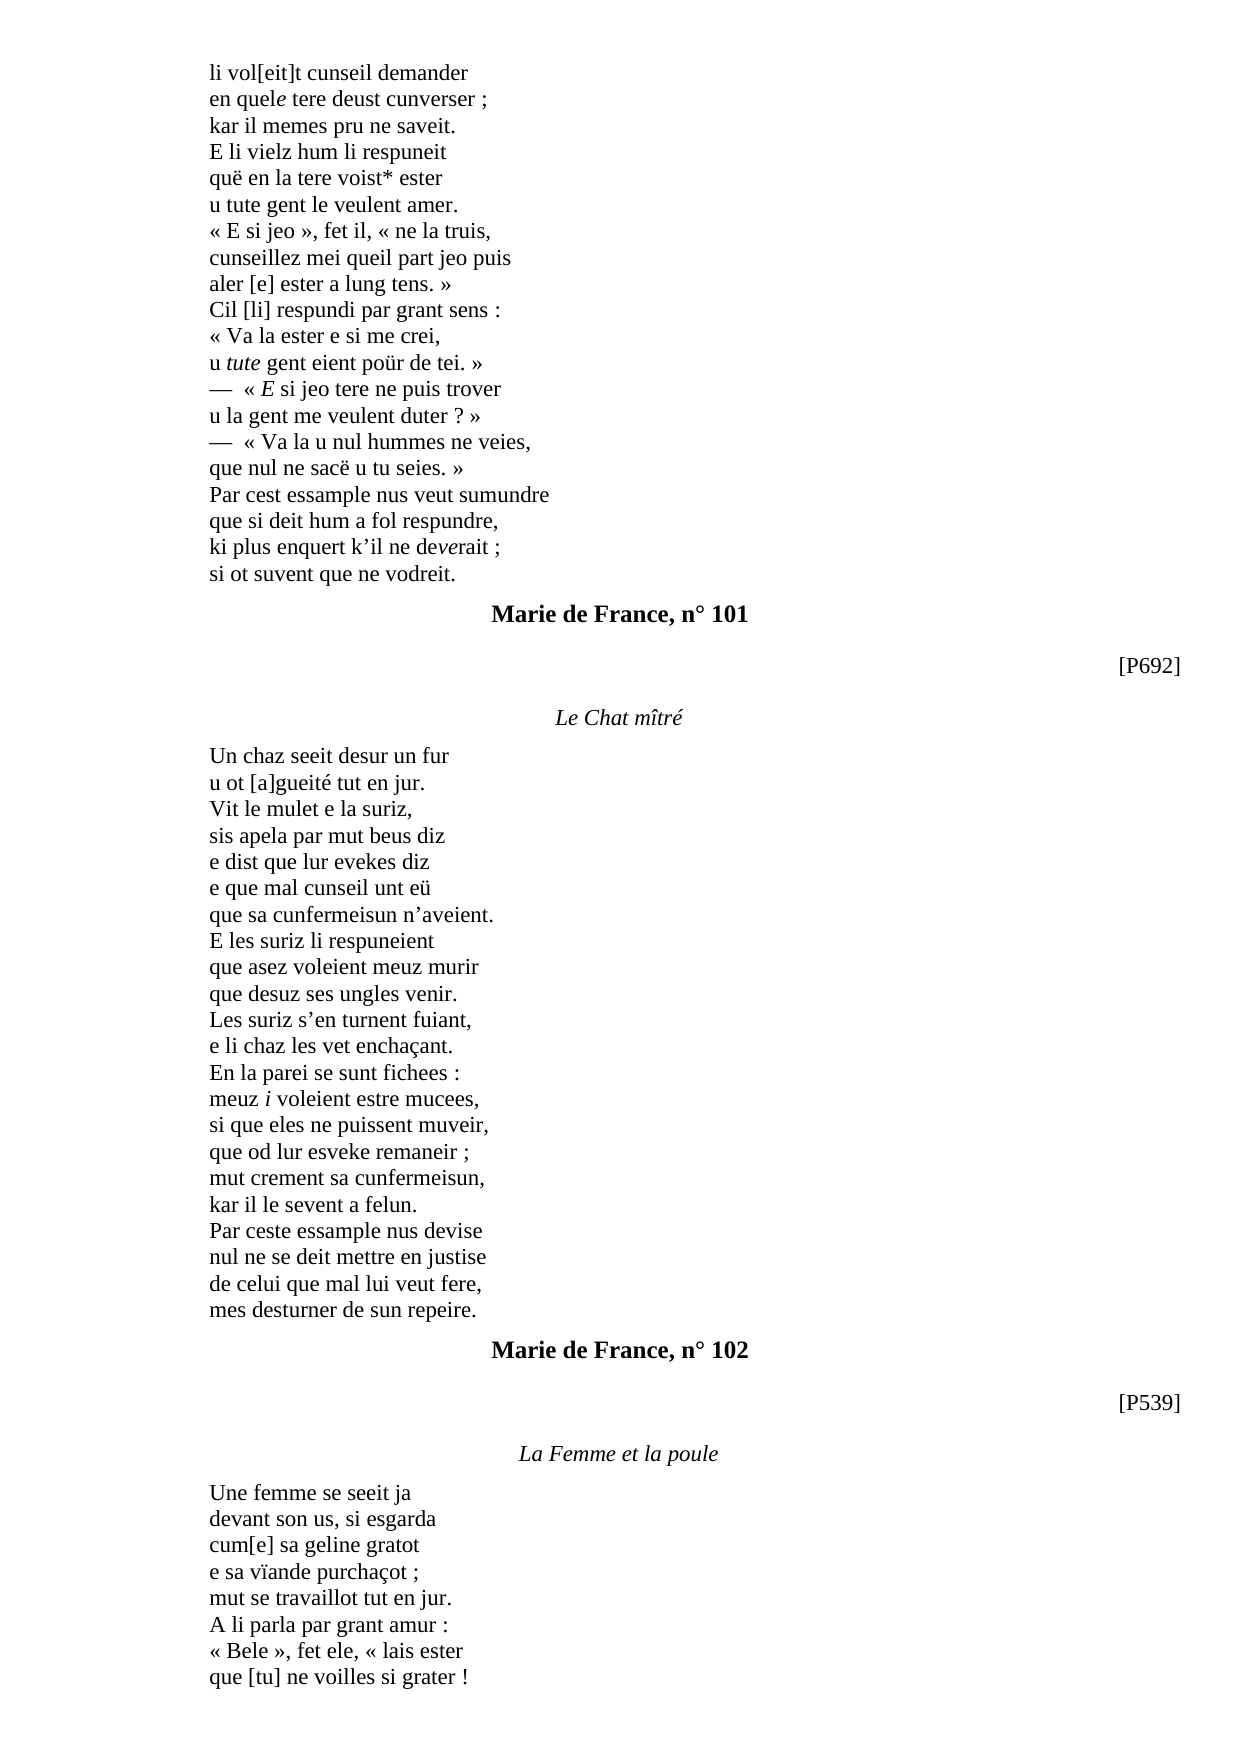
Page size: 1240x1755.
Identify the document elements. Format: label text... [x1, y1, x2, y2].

text Vit le mulet e la suriz, [209, 795, 1181, 822]
text que asez voleient meuz murir [209, 953, 1181, 980]
text La Femme et la poule [59, 1440, 1181, 1466]
text que [tu] ne voilles si grater ! [209, 1663, 1181, 1690]
text e dist que lur evekes diz [209, 848, 1181, 874]
text que od lur esveke remaneir ; [209, 1138, 1181, 1164]
text que desuz ses ungles venir. [209, 980, 1181, 1006]
text kar il memes pru ne saveit. [209, 112, 1181, 138]
text meuz i voleient estre mucees, [209, 1085, 1181, 1112]
text Par ceste essample nus devise [209, 1217, 1181, 1243]
text mut se travaillot tut en jur. [209, 1584, 1181, 1611]
text E les suriz li respuneient [209, 927, 1181, 953]
text Les suriz s’en turnent fuiant, [209, 1006, 1181, 1032]
text si que eles ne puissent muveir, [209, 1112, 1181, 1138]
text « E si jeo », fet il, « ne la truis, [209, 217, 1181, 243]
text Le Chat mîtré [59, 704, 1181, 730]
text [P692] [59, 652, 1181, 679]
text nul ne se deit mettre en justise [209, 1243, 1181, 1270]
text en quele tere deust cunverser ; [209, 85, 1181, 112]
text que nul ne sacë u tu seies. » [209, 454, 1181, 481]
text [P539] [59, 1389, 1181, 1415]
text cum[e] sa geline gratot [209, 1532, 1181, 1558]
text Marie de France, n° 101 [59, 599, 1181, 627]
text devant son us, si esgarda [209, 1505, 1181, 1532]
text kar il le sevent a felun. [209, 1191, 1181, 1217]
text aler [e] ester a lung tens. » [209, 270, 1181, 296]
text que sa cunfermeisun n’aveient. [209, 901, 1181, 927]
text u la gent me veulent duter ? » [209, 402, 1181, 428]
text sis apela par mut beus diz [209, 822, 1181, 848]
text Par cest essample nus veut sumundre [209, 481, 1181, 507]
text Une femme se seeit ja [209, 1479, 1181, 1505]
text mut crement sa cunfermeisun, [209, 1164, 1181, 1191]
text En la parei se sunt fichees : [209, 1059, 1181, 1085]
text cunseillez mei queil part jeo puis [209, 243, 1181, 270]
text mes desturner de sun repeire. [209, 1296, 1181, 1322]
text « Va la ester e si me crei, [209, 323, 1181, 349]
text Un chaz seeit desur un fur [209, 743, 1181, 769]
text « Bele », fet ele, « lais ester [209, 1637, 1181, 1663]
text u tute gent eient poür de tei. » [209, 349, 1181, 375]
text si ot suvent que ne vodreit. [209, 560, 1181, 586]
text Marie de France, n° 102 [59, 1335, 1181, 1364]
text e li chaz les vet enchaçant. [209, 1032, 1181, 1059]
text — « Va la u nul hummes ne veies, [209, 428, 1181, 454]
text de celui que mal lui veut fere, [209, 1270, 1181, 1296]
text u ot [a]gueité tut en jur. [209, 769, 1181, 795]
text e sa vïande purchaçot ; [209, 1558, 1181, 1584]
text Cil [li] respundi par grant sens : [209, 296, 1181, 323]
text ki plus enquert k’il ne deverait ; [209, 533, 1181, 560]
text u tute gent le veulent amer. [209, 191, 1181, 217]
text A li parla par grant amur : [209, 1611, 1181, 1637]
text e que mal cunseil unt eü [209, 874, 1181, 901]
text li vol[eit]t cunseil demander [209, 59, 1181, 85]
text quë en la tere voist* ester [209, 164, 1181, 191]
text E li vielz hum li respuneit [209, 138, 1181, 164]
text — « E si jeo tere ne puis trover [209, 375, 1181, 402]
text que si deit hum a fol respundre, [209, 507, 1181, 533]
